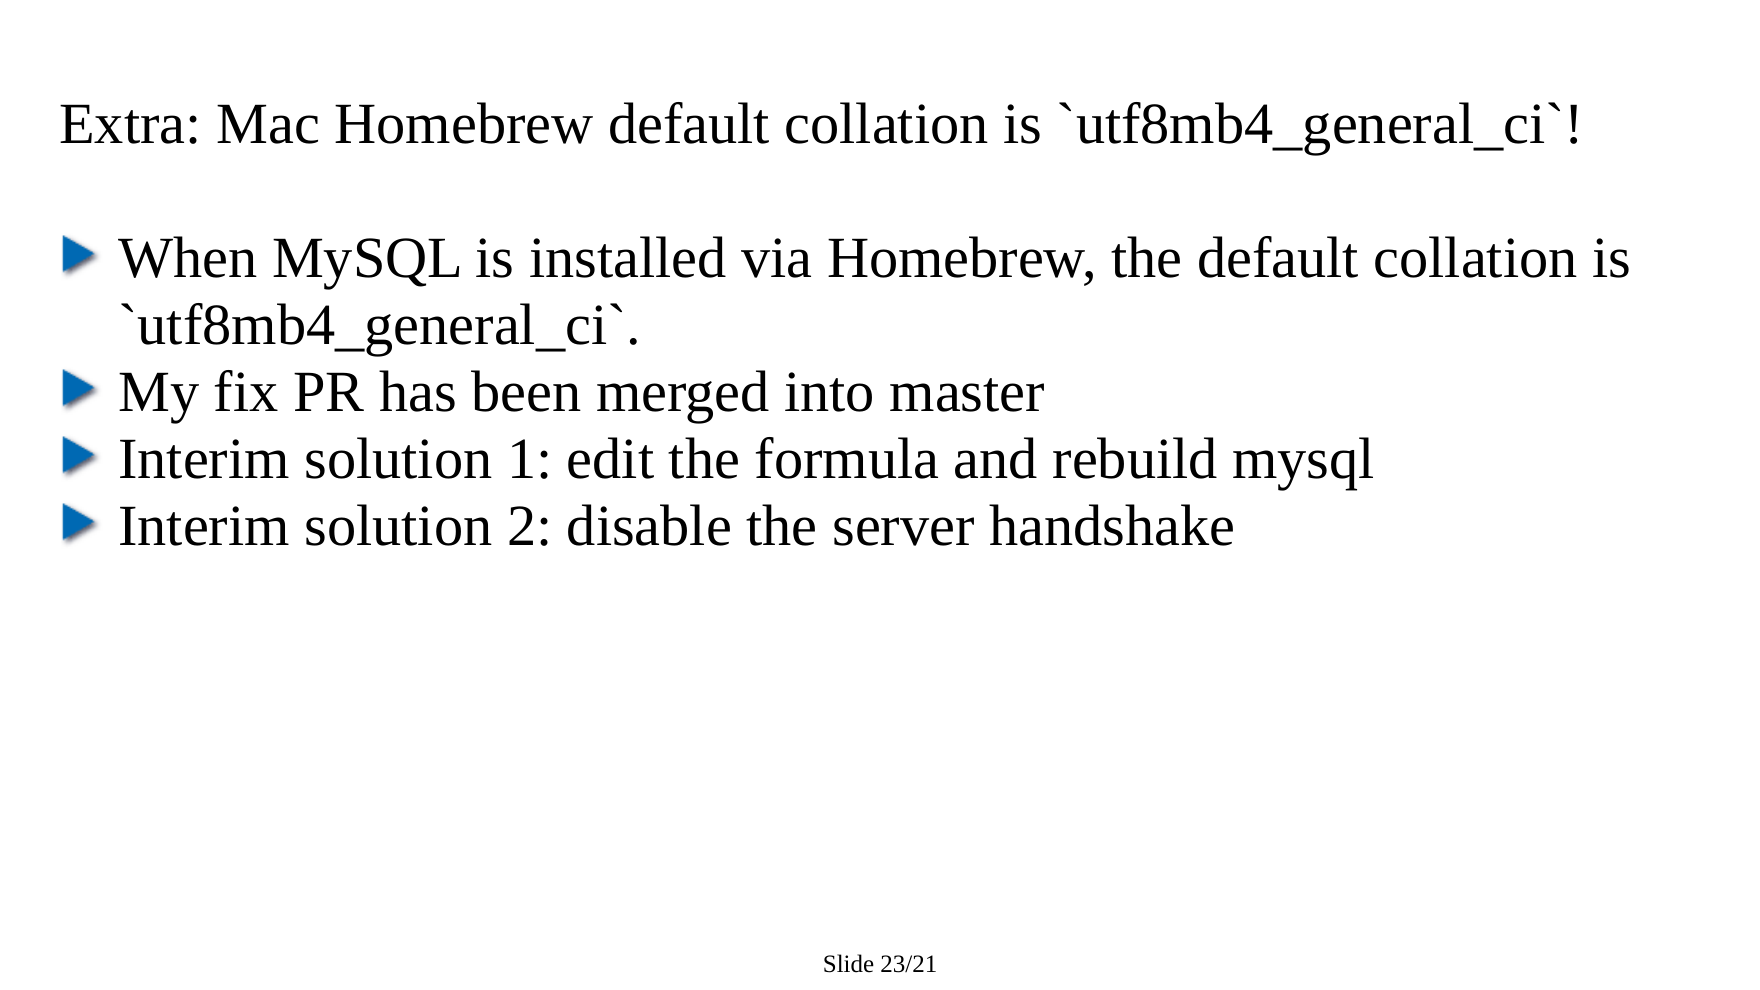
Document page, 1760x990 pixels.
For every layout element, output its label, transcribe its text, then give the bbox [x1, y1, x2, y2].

picture [60, 432, 104, 483]
picture [60, 499, 104, 550]
list Interim solution 1: edit the formula and rebuild mysql [59, 424, 1701, 491]
picture [60, 365, 104, 416]
picture [60, 231, 104, 282]
list My fix PR has been merged into master [59, 357, 1701, 424]
list When MySQL is installed via Homebrew, the default collation is `utf8mb4_general_ci`. [59, 223, 1701, 357]
list Interim solution 2: disable the server handshake [59, 491, 1701, 558]
text Extra: Mac Homebrew default collation is `utf8mb4_general_ci`! [59, 88, 1701, 156]
